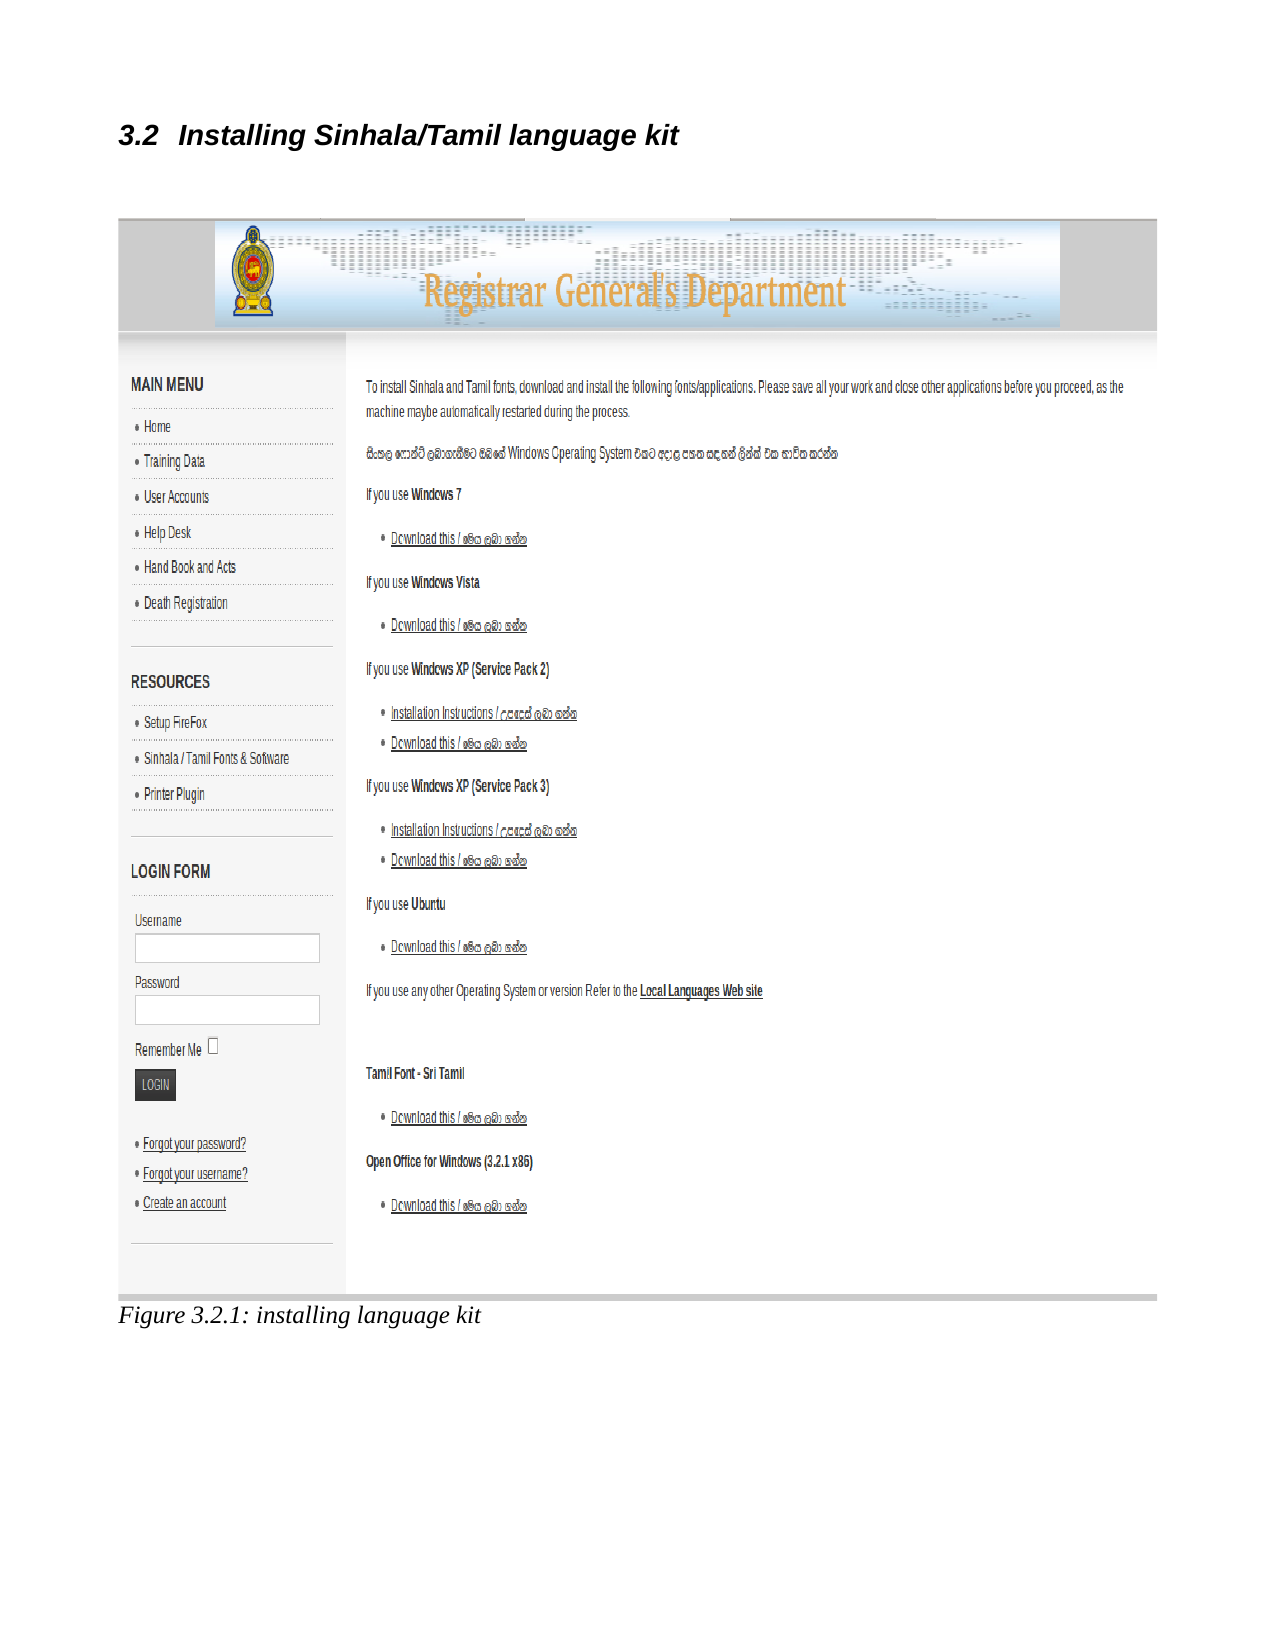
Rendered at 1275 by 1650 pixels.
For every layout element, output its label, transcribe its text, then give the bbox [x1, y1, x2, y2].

text Figure 3.2.1: installing language kit [118, 1301, 1157, 1329]
subtitle Installing Sinhala/Tamil language kit [118, 118, 1157, 152]
picture [118, 218, 1158, 1301]
